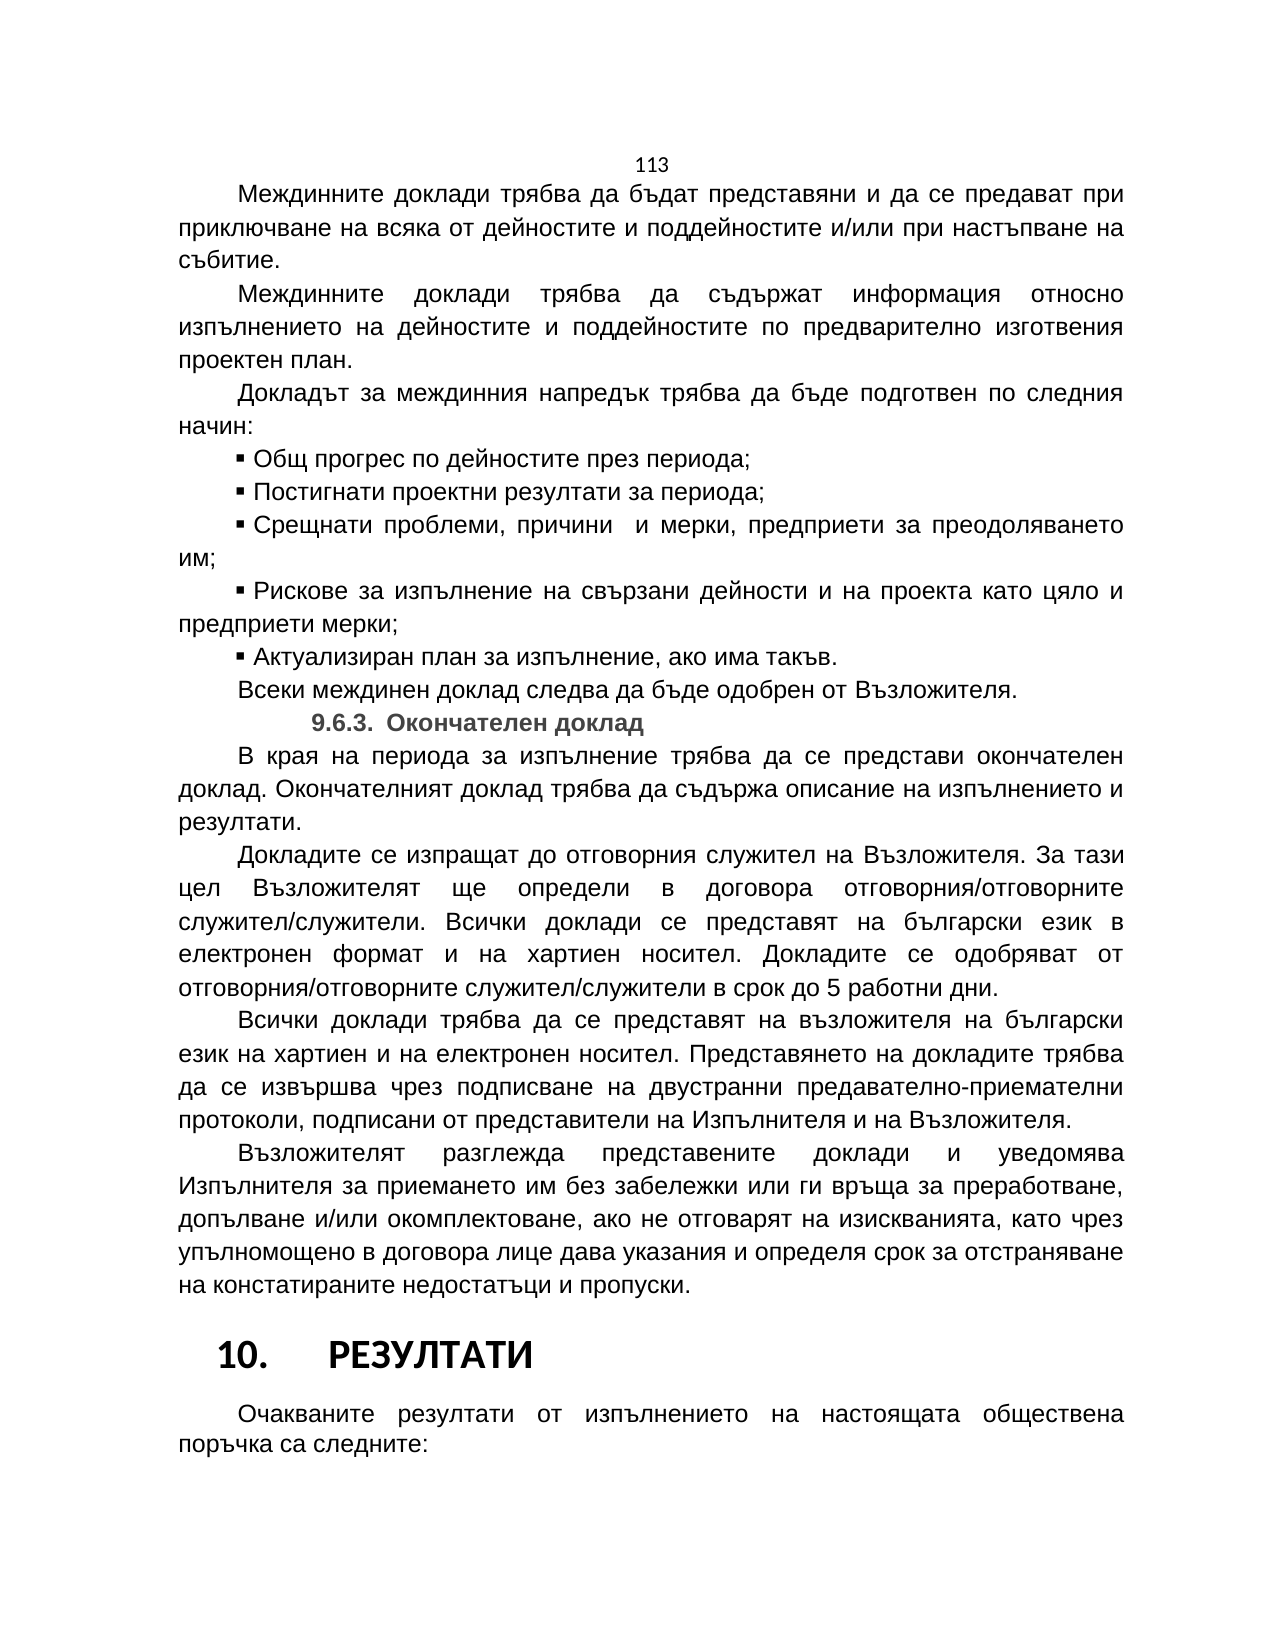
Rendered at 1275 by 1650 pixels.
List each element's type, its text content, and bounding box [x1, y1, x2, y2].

list Рискове за изпълнение на свързани дейности и на проекта като цяло и предприети мерки; [178, 576, 1125, 638]
text Докладите се изпращат до отговорния служител на възложителя. За тази цел възложителят ще определи в договора отговорния/отговорните служител/служители. Всички доклади се представят на български език в електронен формат и на хартиен носител. Докладите се одобряват от отговорния/отговорните служител/служители в срок до 5 работни дни. [178, 840, 1125, 1001]
list Актуализиран план за изпълнение, ако има такъв. [178, 642, 1125, 671]
text Всички доклади трябва да се представят на възложителя на български език на хартиен и на електронен носител. Представянето на докладите трябва да се извършва чрез подписване на двустранни предавателно-приемателни протоколи, подписани от представители на изпълнителя и на възложителя. [178, 1006, 1125, 1133]
text Междинните доклади трябва да съдържат информация относно изпълнението на дейностите и поддейностите по предварително изготвения проектен план. [178, 278, 1125, 373]
text Междинните доклади трябва да бъдат представяни и да се предават при приключване на всяка от дейностите и поддейностите и/или при настъпване на събитие. [178, 179, 1125, 274]
subtitle РЕЗУЛТАТИ [216, 1328, 1125, 1378]
text В края на периода за изпълнение трябва да се представи окончателен доклад. Окончателният доклад трябва да съдържа описание на изпълнението и резултати. [178, 741, 1125, 836]
text Всеки междинен доклад следва да бъде одобрен от възложителя. [178, 675, 1125, 704]
text Докладът за междинния напредък трябва да бъде подготвен по следния начин: [178, 378, 1125, 439]
list Постигнати проектни резултати за периода; [178, 477, 1125, 506]
list Общ прогрес по дейностите през периода; [178, 444, 1125, 472]
text Очакваните резултати от изпълнението на настоящата обществена поръчка са следните: [178, 1399, 1125, 1457]
text Възложителят разглежда представените доклади и уведомява изпълнителя за приемането им без забележки или ги връща за преработване, допълване и/или окомплектоване, ако не отговарят на изискванията, като чрез упълномощено в договора лице дава указания и определя срок за отстраняване на констатираните недостатъци и пропуски. [178, 1138, 1125, 1298]
subtitle Окончателен доклад [311, 708, 1125, 737]
list Срещнати проблеми, причини и мерки, предприети за преодоляването им; [178, 510, 1125, 572]
